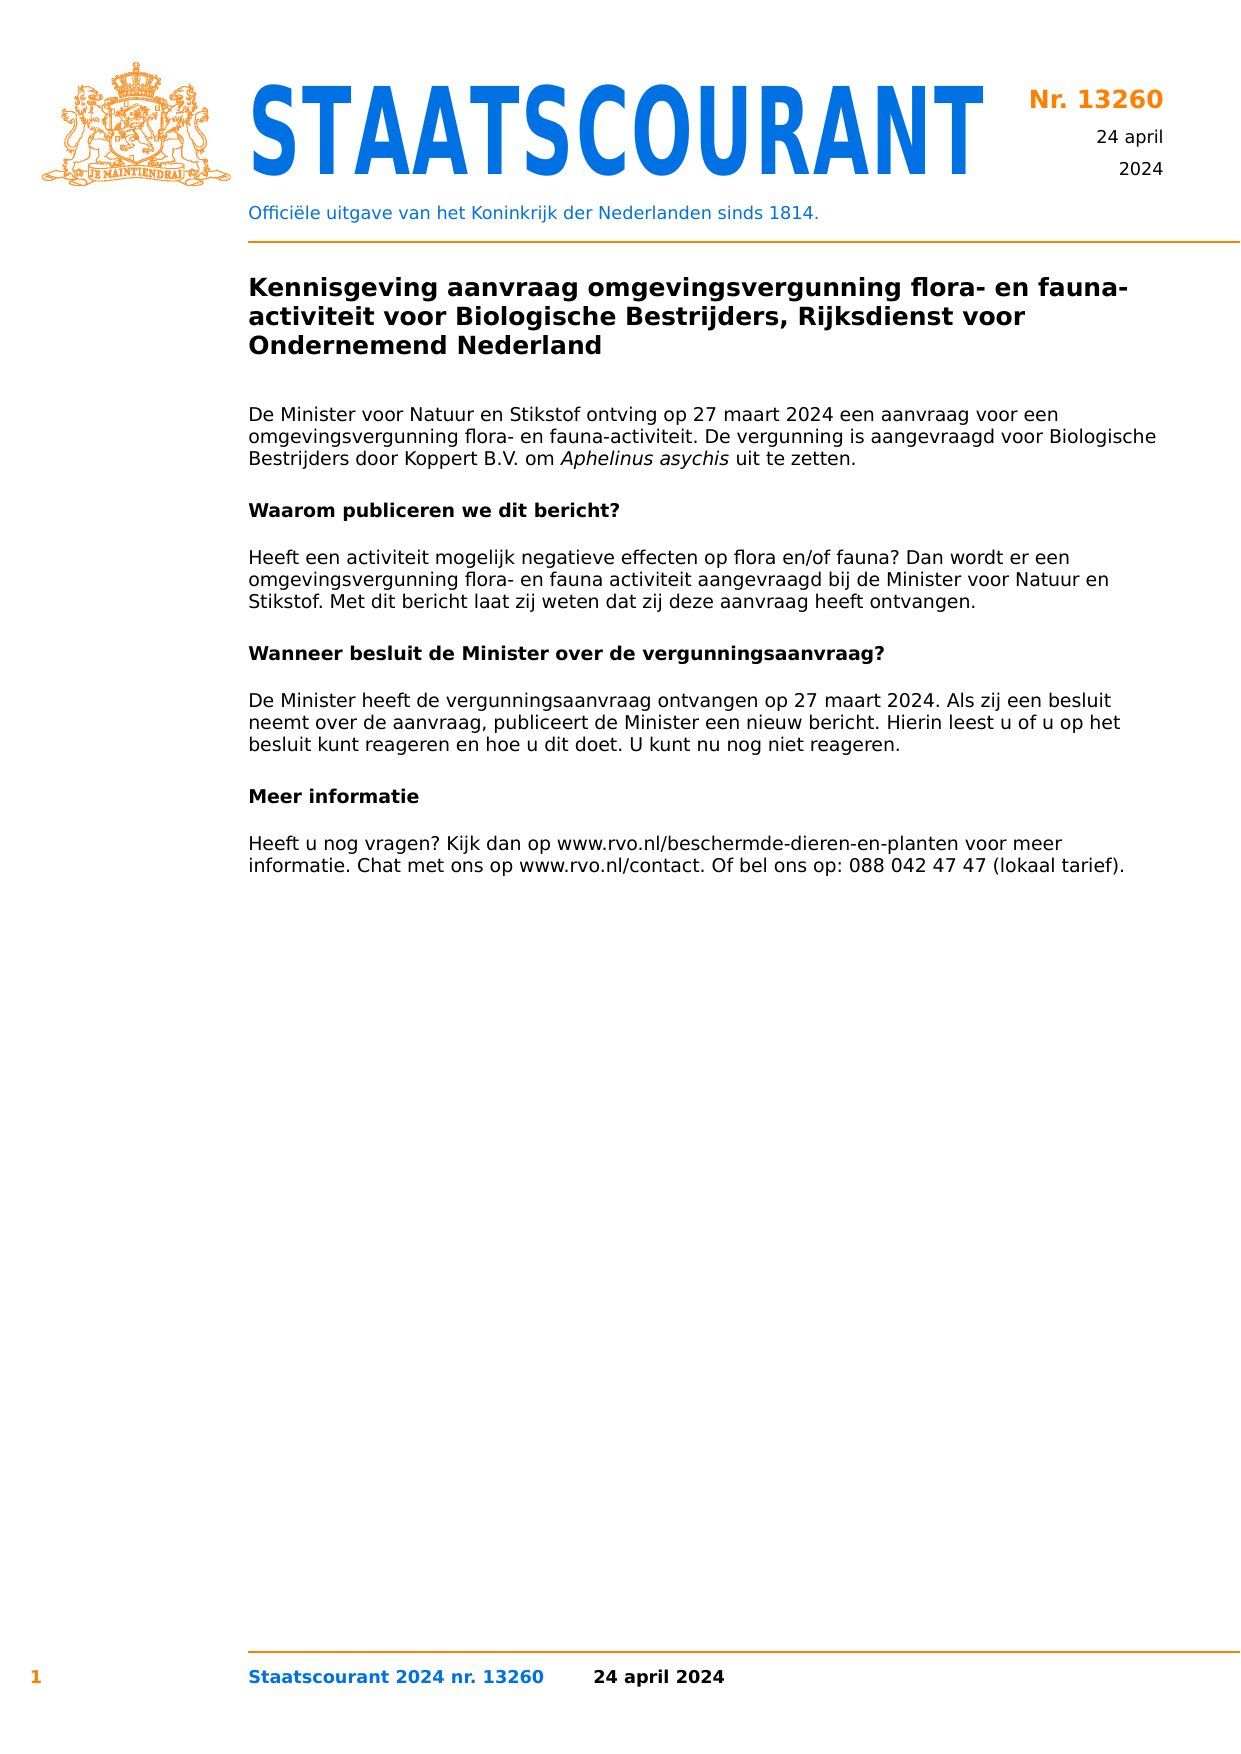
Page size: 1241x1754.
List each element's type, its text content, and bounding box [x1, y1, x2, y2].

subtitle Waarom publiceren we dit bericht? [248, 500, 1163, 522]
picture [41, 62, 231, 186]
table_header [25, 62, 248, 241]
table_header STAATSCOURANT [248, 62, 998, 203]
text Heeft een activiteit mogelijk negatieve effecten op flora en/of fauna? Dan wordt er een omgevingsvergunning flora- en fauna activiteit aangevraagd bij de Minister voor Natuur en Stikstof. Met dit bericht laat zij weten dat zij deze aanvraag heeft ontvangen. [248, 547, 1163, 613]
table_cell Officiële uitgave van het Koninkrijk der Nederlanden sinds 1814. [248, 203, 1240, 241]
subtitle Kennisgeving aanvraag omgevingsvergunning flora- en fauna-activiteit voor Biologische Bestrijders, Rijksdienst voor Ondernemend Nederland [248, 273, 1163, 361]
text De Minister heeft de vergunningsaanvraag ontvangen op 27 maart 2024. Als zij een besluit neemt over de aanvraag, publiceert de Minister een nieuw bericht. Hierin leest u of u op het besluit kunt reageren en hoe u dit doet. U kunt nu nog niet reageren. [248, 690, 1163, 756]
table_header Nr. 13260 [998, 62, 1240, 121]
table_cell 2024 [998, 153, 1240, 203]
table_cell 24 april [998, 121, 1240, 153]
subtitle Wanneer besluit de Minister over de vergunningsaanvraag? [248, 643, 1163, 665]
text De Minister voor Natuur en Stikstof ontving op 27 maart 2024 een aanvraag voor een omgevingsvergunning flora- en fauna-activiteit. De vergunning is aangevraagd voor Biologische Bestrijders door Koppert B.V. om Aphelinus asychis uit te zetten. [248, 404, 1163, 470]
text Heeft u nog vragen? Kijk dan op www.rvo.nl/beschermde-dieren-en-planten voor meer informatie. Chat met ons op www.rvo.nl/contact. Of bel ons op: 088 042 47 47 (lokaal tarief). [248, 833, 1163, 877]
subtitle Meer informatie [248, 786, 1163, 808]
